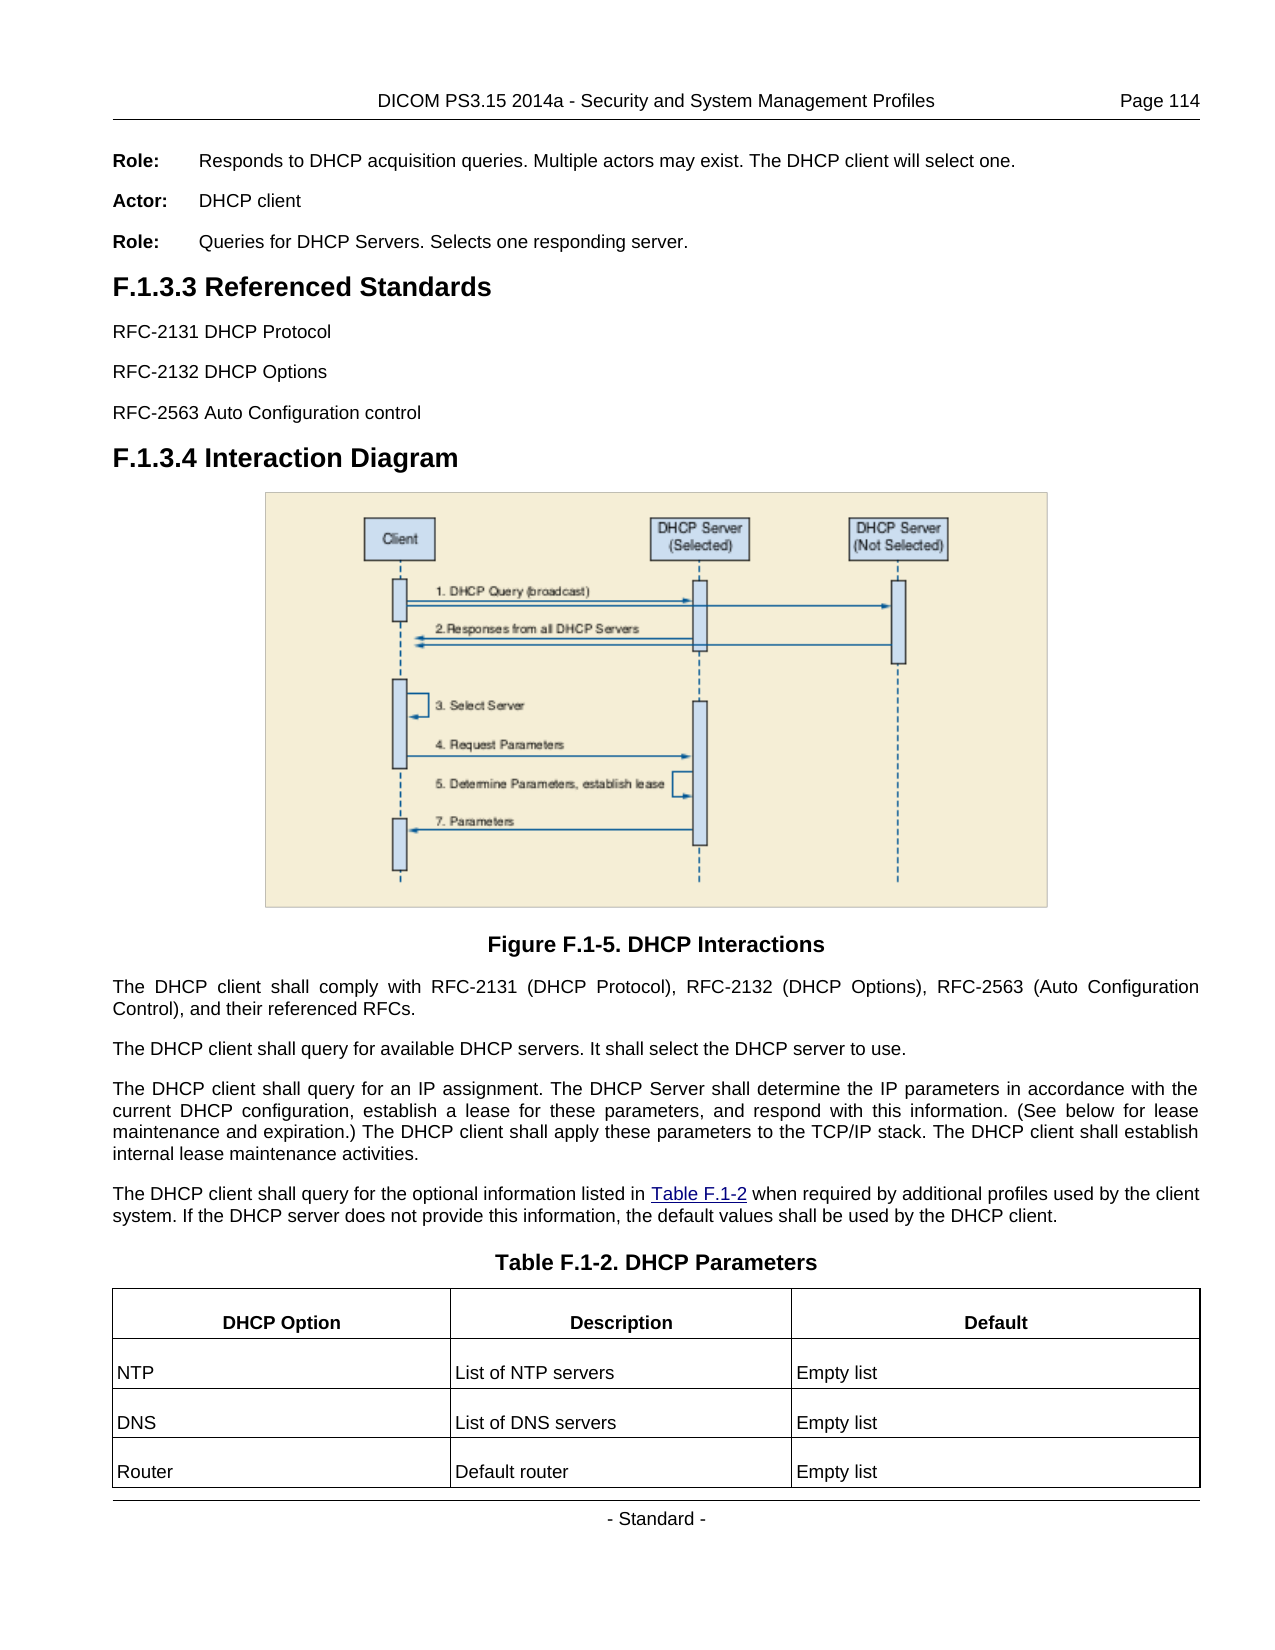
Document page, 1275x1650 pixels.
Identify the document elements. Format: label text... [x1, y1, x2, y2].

table_cell Empty list [792, 1339, 1199, 1388]
text The DHCP client shall comply with RFC-2131 (DHCP Protocol), RFC-2132 (DHCP Options), RFC-2563 (Auto Configuration Control), and their referenced RFCs. [112, 976, 1200, 1019]
text Figure F.1-5. DHCP Interactions [112, 931, 1200, 957]
text F.1.3.3 Referenced Standards [112, 271, 1200, 302]
text Role: Responds to DHCP acquisition queries. Multiple actors may exist. The DHCP client will select one. [112, 150, 1200, 172]
text Actor: DHCP client [112, 190, 1200, 212]
table_cell DNS [113, 1389, 450, 1437]
text RFC-2131 DHCP Protocol [112, 321, 1200, 342]
table_header DHCP Option [113, 1289, 450, 1338]
table_cell Empty list [792, 1438, 1199, 1487]
table_header Default [792, 1289, 1199, 1338]
text The DHCP client shall query for available DHCP servers. It shall select the DHCP server to use. [112, 1038, 1200, 1059]
table_cell Router [113, 1438, 450, 1487]
text Role: Queries for DHCP Servers. Selects one responding server. [112, 231, 1200, 252]
picture [264, 491, 1049, 909]
table_header Description [451, 1289, 791, 1338]
table_cell Default router [451, 1438, 791, 1487]
text The DHCP client shall query for the optional information listed in Table F.1-2 when required by additional profiles used by the client system. If the DHCP server does not provide this information, the default values shall be used by the DHCP client. [112, 1183, 1200, 1226]
text RFC-2132 DHCP Options [112, 361, 1200, 383]
text F.1.3.4 Interaction Diagram [112, 442, 1200, 473]
text The DHCP client shall query for an IP assignment. The DHCP Server shall determine the IP parameters in accordance with the current DHCP configuration, establish a lease for these parameters, and respond with this information. (See below for lease maintenance and expiration.) The DHCP client shall apply these parameters to the TCP/IP stack. The DHCP client shall establish internal lease maintenance activities. [112, 1078, 1200, 1164]
table_cell Empty list [792, 1389, 1199, 1437]
table_cell List of NTP servers [451, 1339, 791, 1388]
text Table F.1-2. DHCP Parameters [112, 1249, 1200, 1275]
text RFC-2563 Auto Configuration control [112, 402, 1200, 423]
table_cell List of DNS servers [451, 1389, 791, 1437]
table_cell NTP [113, 1339, 450, 1388]
